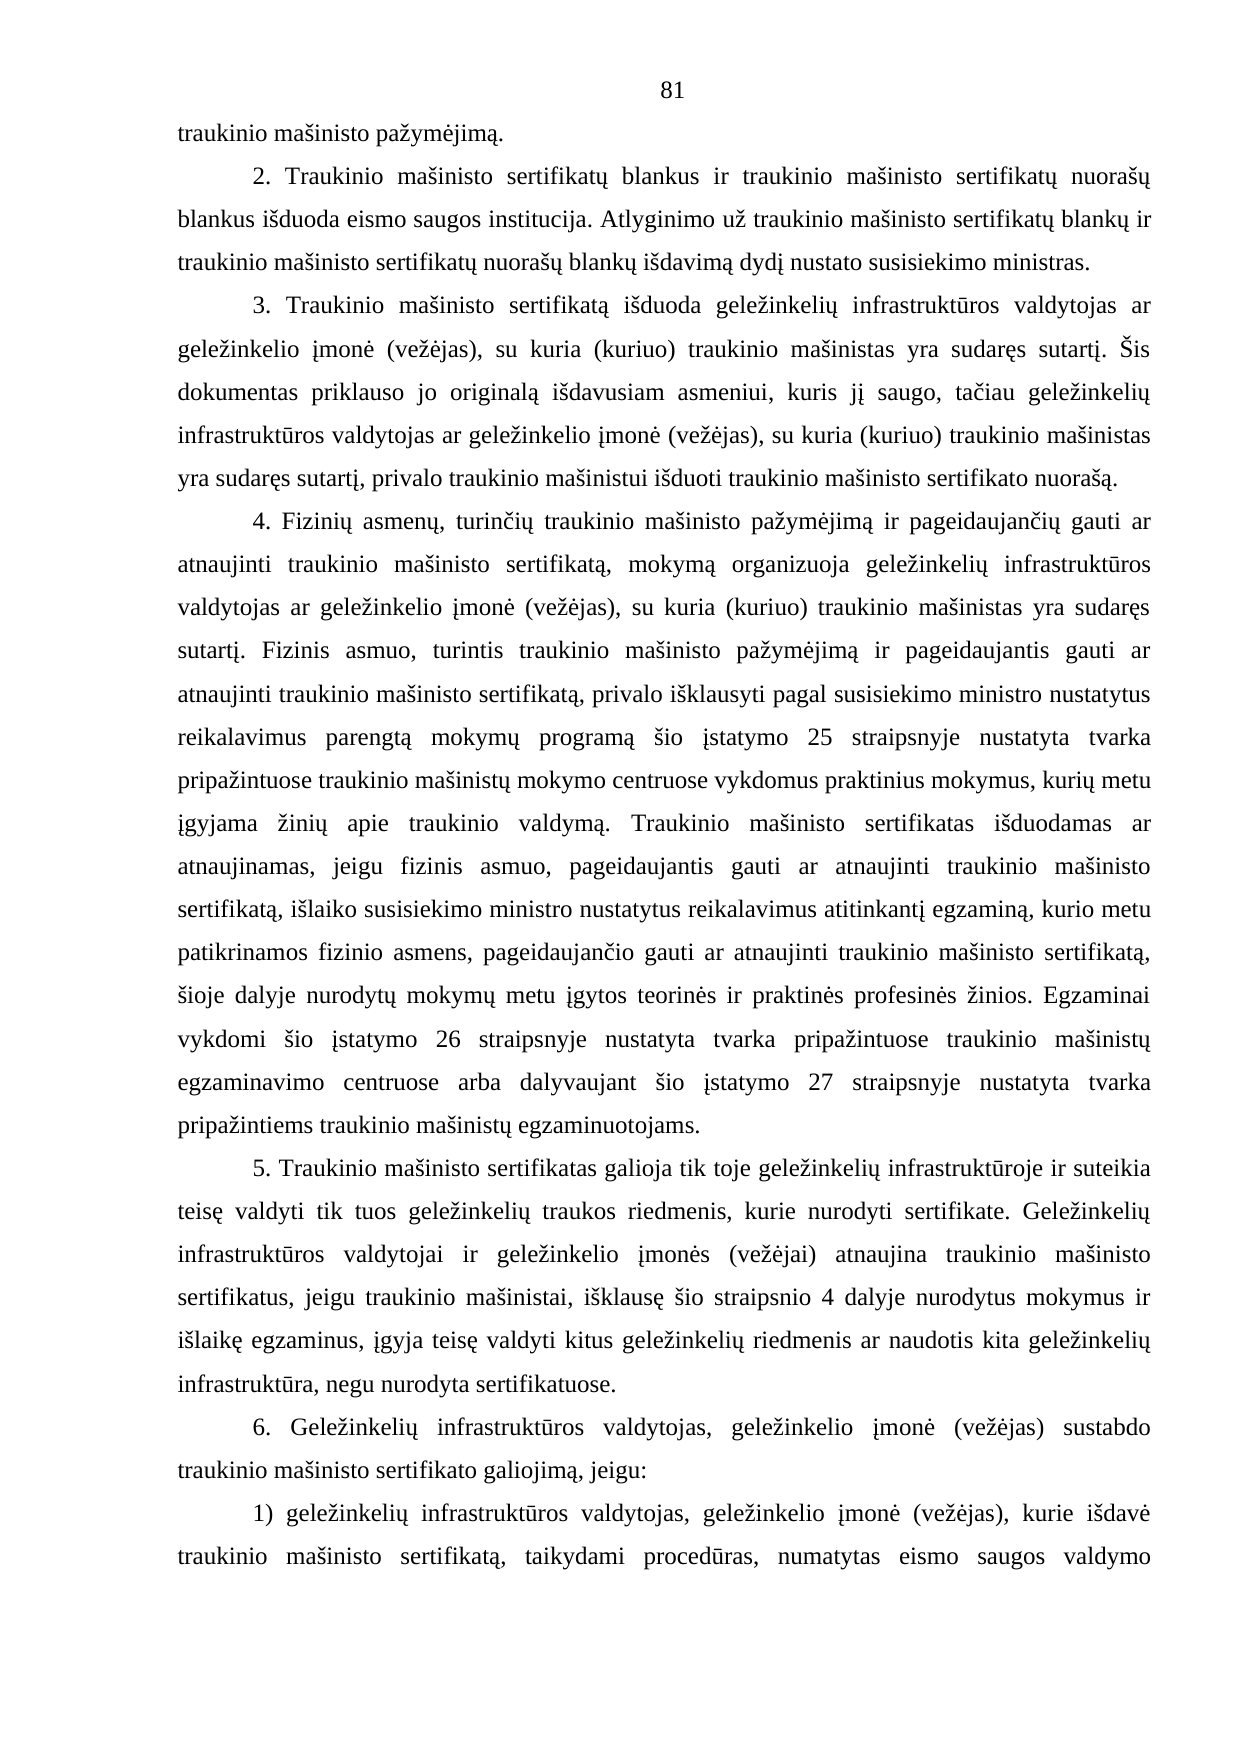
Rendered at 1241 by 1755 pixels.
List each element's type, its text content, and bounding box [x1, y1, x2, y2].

text 1) geležinkelių infrastruktūros valdytojas, geležinkelio įmonė (vežėjas), kurie išdavė traukinio mašinisto sertifikatą, taikydami procedūras, numatytas eismo saugos valdymo [177, 1498, 1152, 1570]
text 5. Traukinio mašinisto sertifikatas galioja tik toje geležinkelių infrastruktūroje ir suteikia teisę valdyti tik tuos geležinkelių traukos riedmenis, kurie nurodyti sertifikate. Geležinkelių infrastruktūros valdytojai ir geležinkelio įmonės (vežėjai) atnaujina traukinio mašinisto sertifikatus, jeigu traukinio mašinistai, išklausę šio straipsnio 4 dalyje nurodytus mokymus ir išlaikę egzaminus, įgyja teisę valdyti kitus geležinkelių riedmenis ar naudotis kita geležinkelių infrastruktūra, negu nurodyta sertifikatuose. [177, 1153, 1152, 1397]
text traukinio mašinisto pažymėjimą. [177, 118, 1152, 147]
text 6. Geležinkelių infrastruktūros valdytojas, geležinkelio įmonė (vežėjas) sustabdo traukinio mašinisto sertifikato galiojimą, jeigu: [177, 1412, 1152, 1484]
text 3. Traukinio mašinisto sertifikatą išduoda geležinkelių infrastruktūros valdytojas ar geležinkelio įmonė (vežėjas), su kuria (kuriuo) traukinio mašinistas yra sudaręs sutartį. Šis dokumentas priklauso jo originalą išdavusiam asmeniui, kuris jį saugo, tačiau geležinkelių infrastruktūros valdytojas ar geležinkelio įmonė (vežėjas), su kuria (kuriuo) traukinio mašinistas yra sudaręs sutartį, privalo traukinio mašinistui išduoti traukinio mašinisto sertifikato nuorašą. [177, 291, 1152, 492]
text 4. Fizinių asmenų, turinčių traukinio mašinisto pažymėjimą ir pageidaujančių gauti ar atnaujinti traukinio mašinisto sertifikatą, mokymą organizuoja geležinkelių infrastruktūros valdytojas ar geležinkelio įmonė (vežėjas), su kuria (kuriuo) traukinio mašinistas yra sudaręs sutartį. Fizinis asmuo, turintis traukinio mašinisto pažymėjimą ir pageidaujantis gauti ar atnaujinti traukinio mašinisto sertifikatą, privalo išklausyti pagal susisiekimo ministro nustatytus reikalavimus parengtą mokymų programą šio įstatymo 25 straipsnyje nustatyta tvarka pripažintuose traukinio mašinistų mokymo centruose vykdomus praktinius mokymus, kurių metu įgyjama žinių apie traukinio valdymą. Traukinio mašinisto sertifikatas išduodamas ar atnaujinamas, jeigu fizinis asmuo, pageidaujantis gauti ar atnaujinti traukinio mašinisto sertifikatą, išlaiko susisiekimo ministro nustatytus reikalavimus atitinkantį egzaminą, kurio metu patikrinamos fizinio asmens, pageidaujančio gauti ar atnaujinti traukinio mašinisto sertifikatą, šioje dalyje nurodytų mokymų metu įgytos teorinės ir praktinės profesinės žinios. Egzaminai vykdomi šio įstatymo 26 straipsnyje nustatyta tvarka pripažintuose traukinio mašinistų egzaminavimo centruose arba dalyvaujant šio įstatymo 27 straipsnyje nustatyta tvarka pripažintiems traukinio mašinistų egzaminuotojams. [177, 506, 1152, 1139]
text 2. Traukinio mašinisto sertifikatų blankus ir traukinio mašinisto sertifikatų nuorašų blankus išduoda eismo saugos institucija. Atlyginimo už traukinio mašinisto sertifikatų blankų ir traukinio mašinisto sertifikatų nuorašų blankų išdavimą dydį nustato susisiekimo ministras. [177, 161, 1152, 276]
